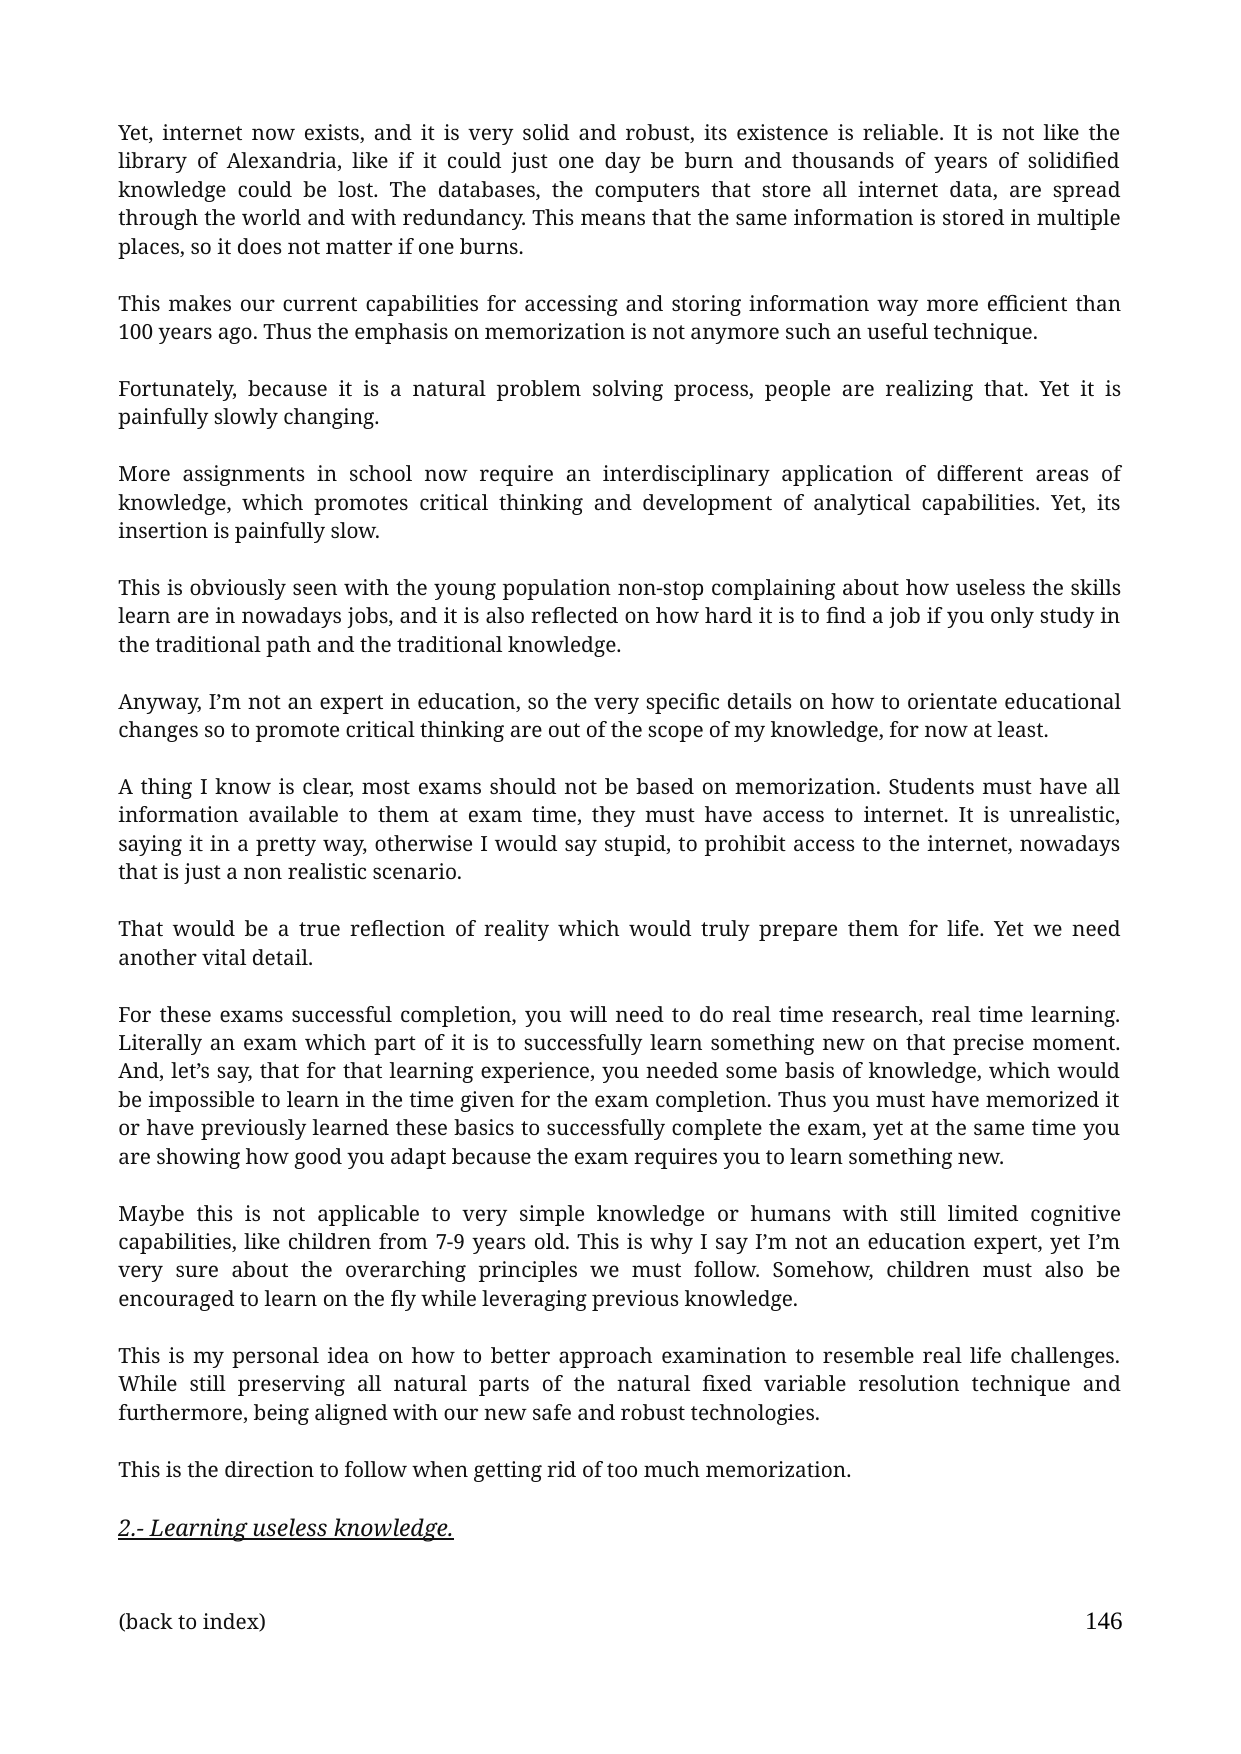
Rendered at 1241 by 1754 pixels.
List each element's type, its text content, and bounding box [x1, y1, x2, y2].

text Fortunately, because it is a natural problem solving process, people are realizing that. Yet it is painfully slowly changing. [118, 374, 1122, 431]
text Yet, internet now exists, and it is very solid and robust, its existence is reliable. It is not like the library of Alexandria, like if it could just one day be burn and thousands of years of solidified knowledge could be lost. The databases, the computers that store all internet data, are spread through the world and with redundancy. This means that the same information is stored in multiple places, so it does not matter if one burns. [118, 118, 1122, 260]
text This is the direction to follow when getting rid of too much memorization. [118, 1455, 1122, 1483]
text 2.- Learning useless knowledge. [118, 1512, 1122, 1543]
text This is my personal idea on how to better approach examination to resemble real life challenges. While still preserving all natural parts of the natural fixed variable resolution technique and furthermore, being aligned with our new safe and robust technologies. [118, 1341, 1122, 1426]
text For these exams successful completion, you will need to do real time research, real time learning. Literally an exam which part of it is to successfully learn something new on that precise moment. And, let’s say, that for that learning experience, you needed some basis of knowledge, which would be impossible to learn in the time given for the exam completion. Thus you must have memorized it or have previously learned these basics to successfully complete the exam, yet at the same time you are showing how good you adapt because the exam requires you to learn something new. [118, 1000, 1122, 1170]
text More assignments in school now require an interdisciplinary application of different areas of knowledge, which promotes critical thinking and development of analytical capabilities. Yet, its insertion is painfully slow. [118, 459, 1122, 545]
text Maybe this is not applicable to very simple knowledge or humans with still limited cognitive capabilities, like children from 7-9 years old. This is why I say I’m not an education expert, yet I’m very sure about the overarching principles we must follow. Somehow, children must also be encouraged to learn on the fly while leveraging previous knowledge. [118, 1199, 1122, 1312]
text That would be a true reflection of reality which would truly prepare them for life. Yet we need another vital detail. [118, 914, 1122, 971]
text This is obviously seen with the young population non-stop complaining about how useless the skills learn are in nowadays jobs, and it is also reflected on how hard it is to find a job if you only study in the traditional path and the traditional knowledge. [118, 573, 1122, 658]
text Anyway, I’m not an expert in education, so the very specific details on how to orientate educational changes so to promote critical thinking are out of the scope of my knowledge, for now at least. [118, 687, 1122, 744]
text A thing I know is clear, most exams should not be based on memorization. Students must have all information available to them at exam time, they must have access to internet. It is unrealistic, saying it in a pretty way, otherwise I would say stupid, to prohibit access to the internet, nowadays that is just a non realistic scenario. [118, 772, 1122, 886]
text This makes our current capabilities for accessing and storing information way more efficient than 100 years ago. Thus the emphasis on memorization is not anymore such an useful technique. [118, 289, 1122, 346]
